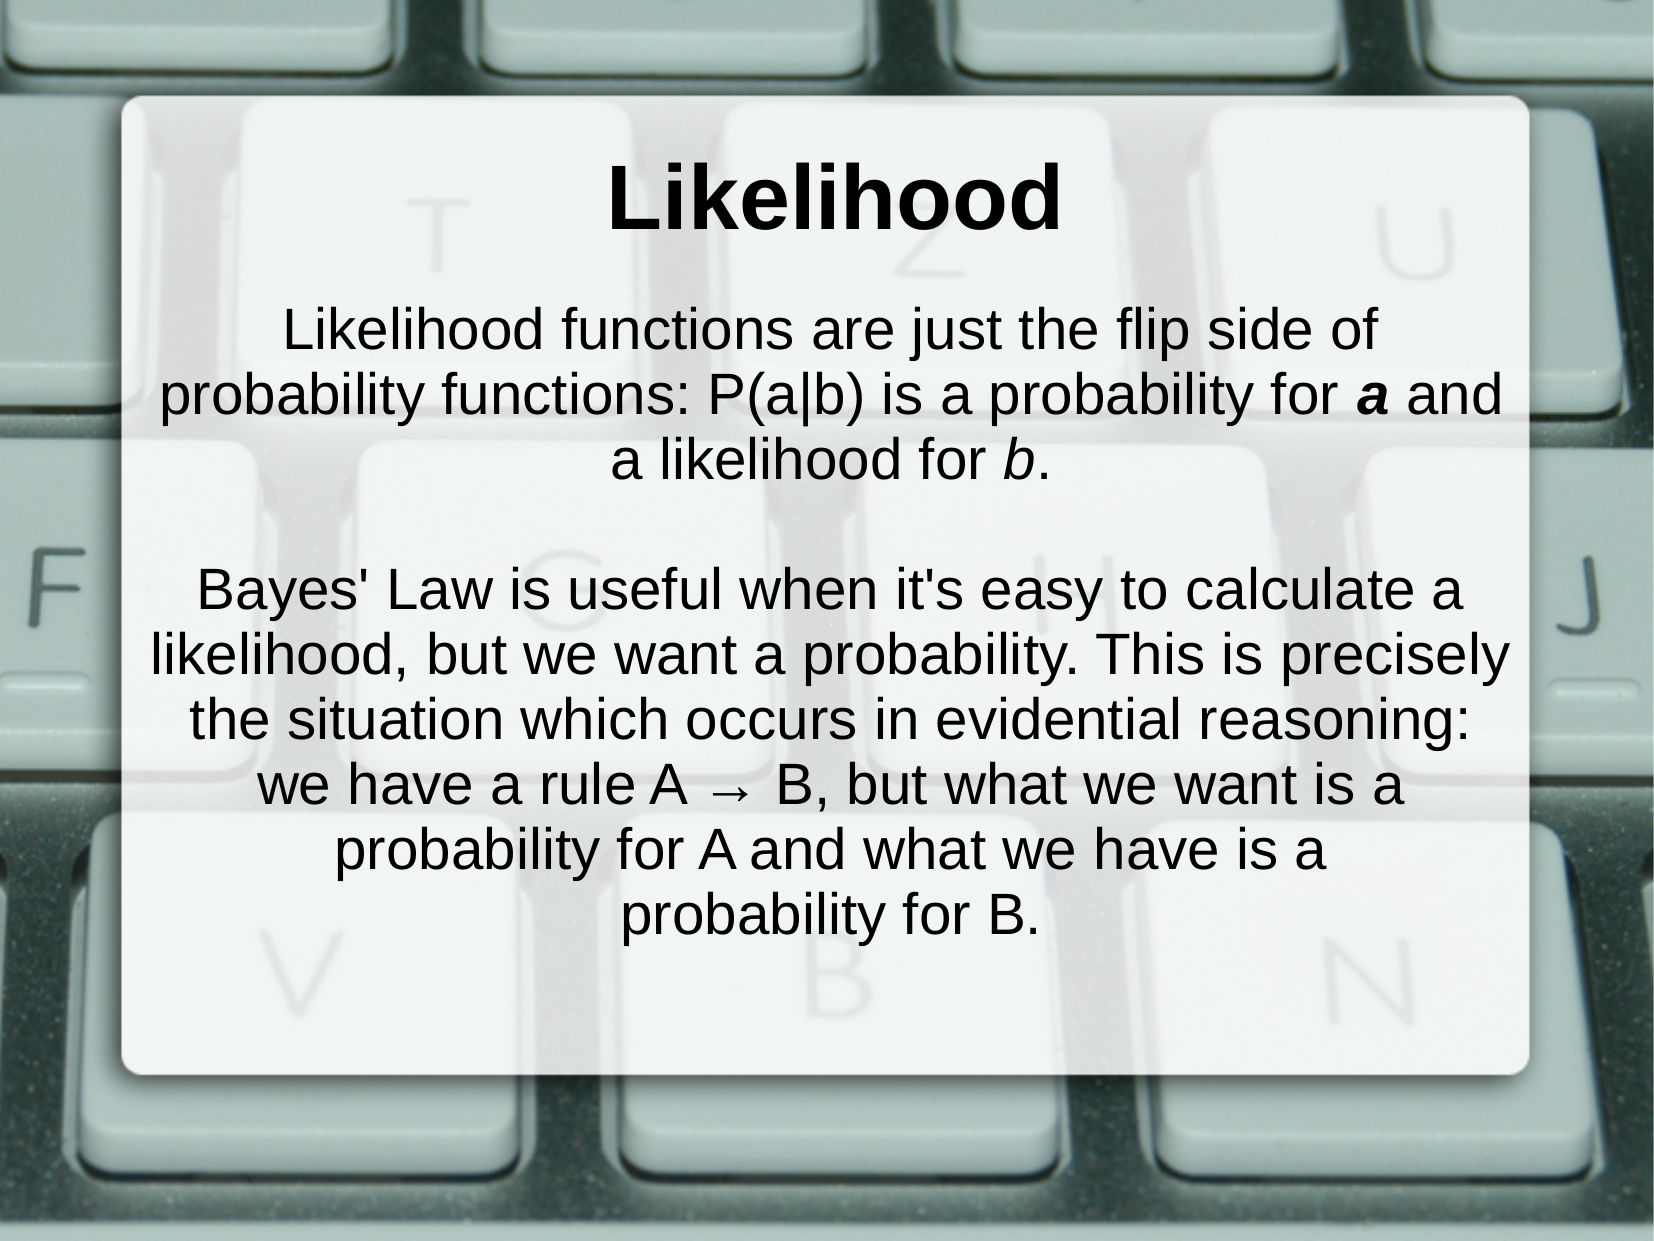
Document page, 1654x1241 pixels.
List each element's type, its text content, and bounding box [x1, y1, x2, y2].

picture [0, 0, 1654, 1241]
title Likelihood [339, 114, 1333, 281]
subtitle Likelihood functions are just the flip side of probability functions: P(a|b) is a probability for a and a likelihood for b. Bayes' Law is useful when it's easy to calculate a likelihood, but we want a probability. This is precisely the situation which occurs in evidential reasoning: we have a rule A → B, but what we want is a probability for A and what we have is a probability for B. [146, 278, 1517, 965]
